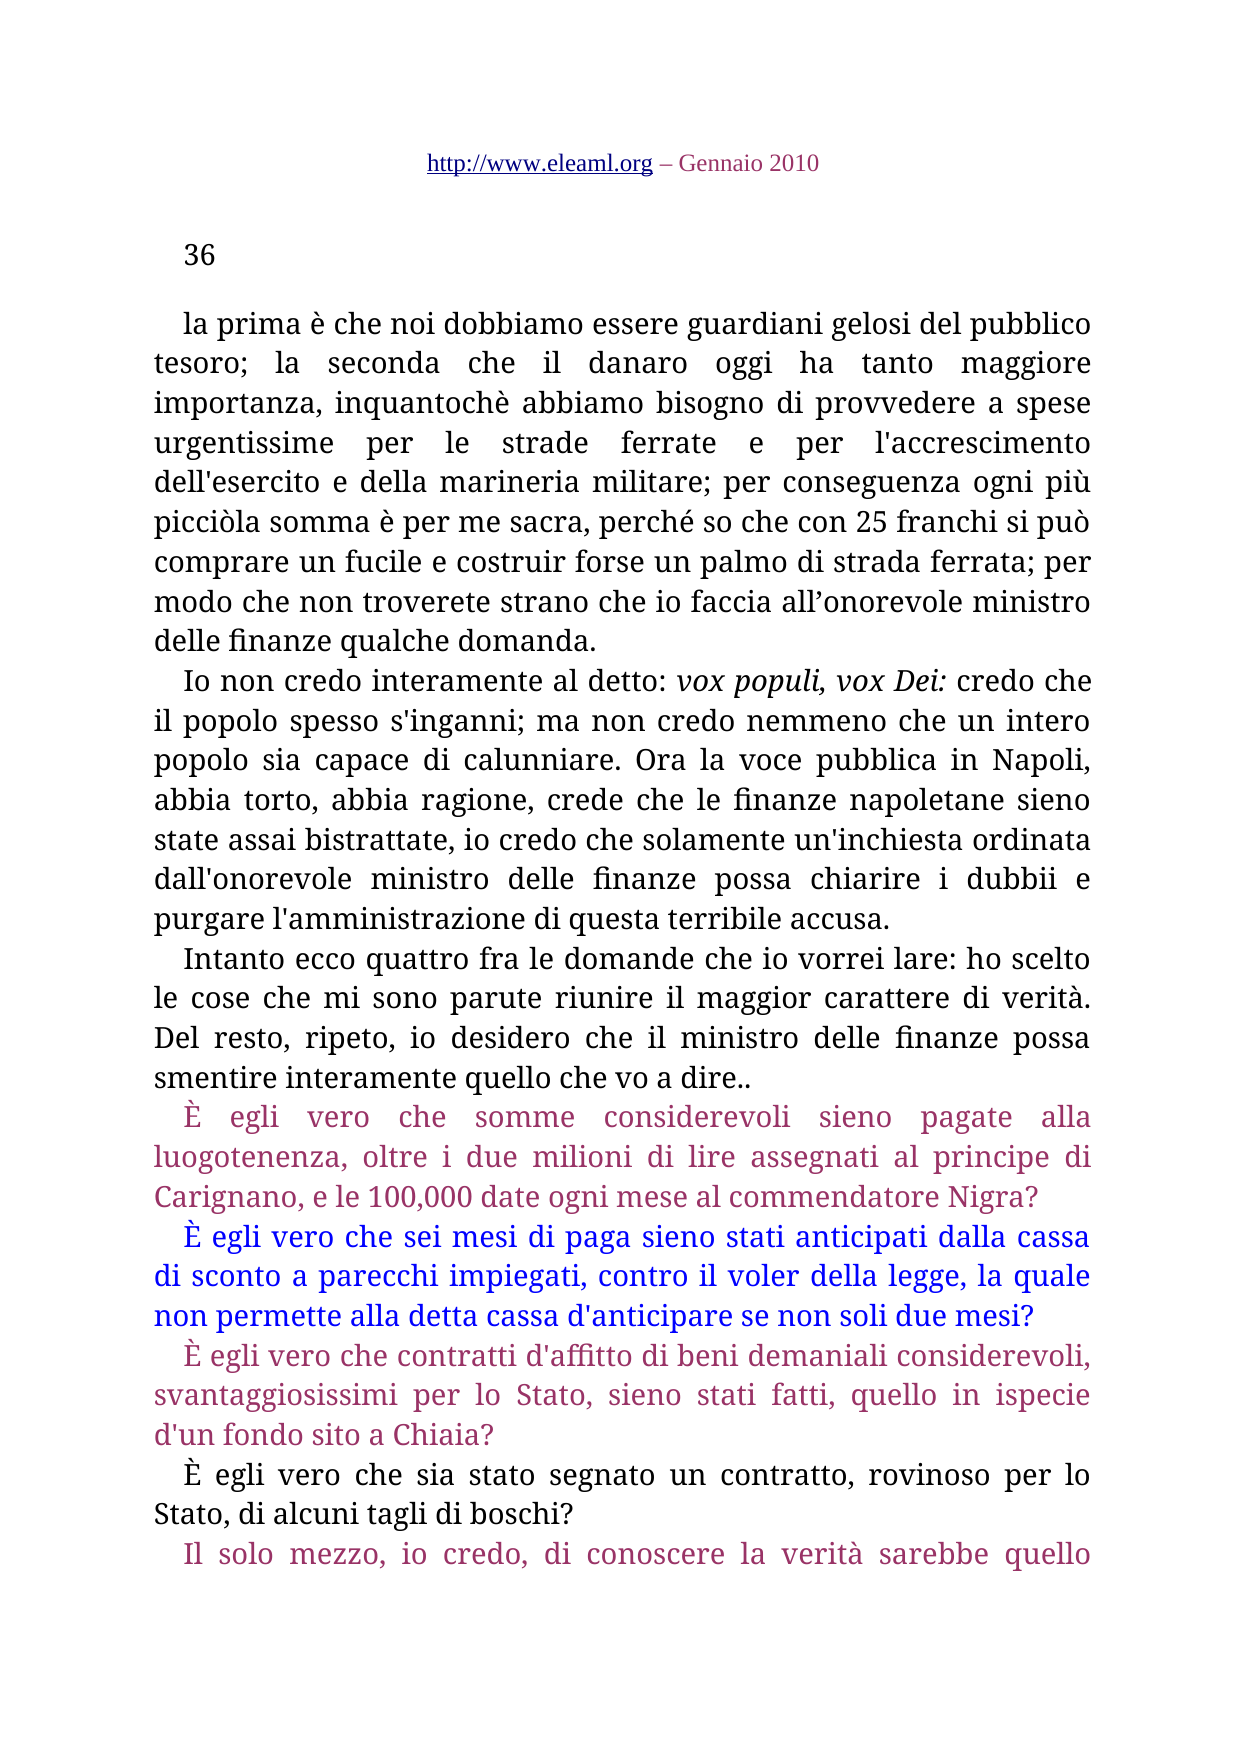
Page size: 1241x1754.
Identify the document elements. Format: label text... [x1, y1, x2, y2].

text È egli vero che sia stato segnato un contratto, rovinoso per lo Stato, di alcuni tagli di boschi? [153, 1454, 1092, 1533]
text 36 [153, 234, 1092, 274]
text Io non credo interamente al detto: vox populi, vox Dei: credo che il popolo spesso s'inganni; ma non credo nemmeno che un intero popolo sia capace di calunniare. Ora la voce pubblica in Napoli, abbia torto, abbia ragione, crede che le finanze napoletane sieno state assai bistrattate, io credo che solamente un'inchiesta ordinata dall'onorevole ministro delle finanze possa chiarire i dubbii e purgare l'amministrazione di questa terribile accusa. [153, 660, 1092, 938]
text È egli vero che somme considerevoli sieno pagate alla luogotenenza, oltre i due milioni di lire assegnati al principe di Carignano, e le 100,000 date ogni mese al commendatore Nigra? [153, 1097, 1092, 1216]
text È egli vero che contratti d'affitto di beni demaniali considerevoli, svantaggiosissimi per lo Stato, sieno stati fatti, quello in ispecie d'un fondo sito a Chiaia? [153, 1335, 1092, 1454]
text È egli vero che sei mesi di paga sieno stati anticipati dalla cassa di sconto a parecchi impiegati, contro il voler della legge, la quale non permette alla detta cassa d'anticipare se non soli due mesi? [153, 1216, 1092, 1335]
text Il solo mezzo, io credo, di conoscere la verità sarebbe quello [153, 1533, 1092, 1573]
text Intanto ecco quattro fra le domande che io vorrei lare: ho scelto le cose che mi sono parute riunire il maggior carattere di verità. Del resto, ripeto, io desidero che il ministro delle finanze possa smentire interamente quello che vo a dire.. [153, 938, 1092, 1097]
text la prima è che noi dobbiamo essere guardiani gelosi del pubblico tesoro; la seconda che il danaro oggi ha tanto maggiore importanza, inquantochè abbiamo bisogno di provvedere a spese urgentissime per le strade ferrate e per l'accrescimento dell'esercito e della marineria militare; per conseguenza ogni più picciòla somma è per me sacra, perché so che con 25 franchi si può comprare un fucile e costruir forse un palmo di strada ferrata; per modo che non troverete strano che io faccia all’onorevole ministro delle finanze qualche domanda. [153, 303, 1092, 660]
